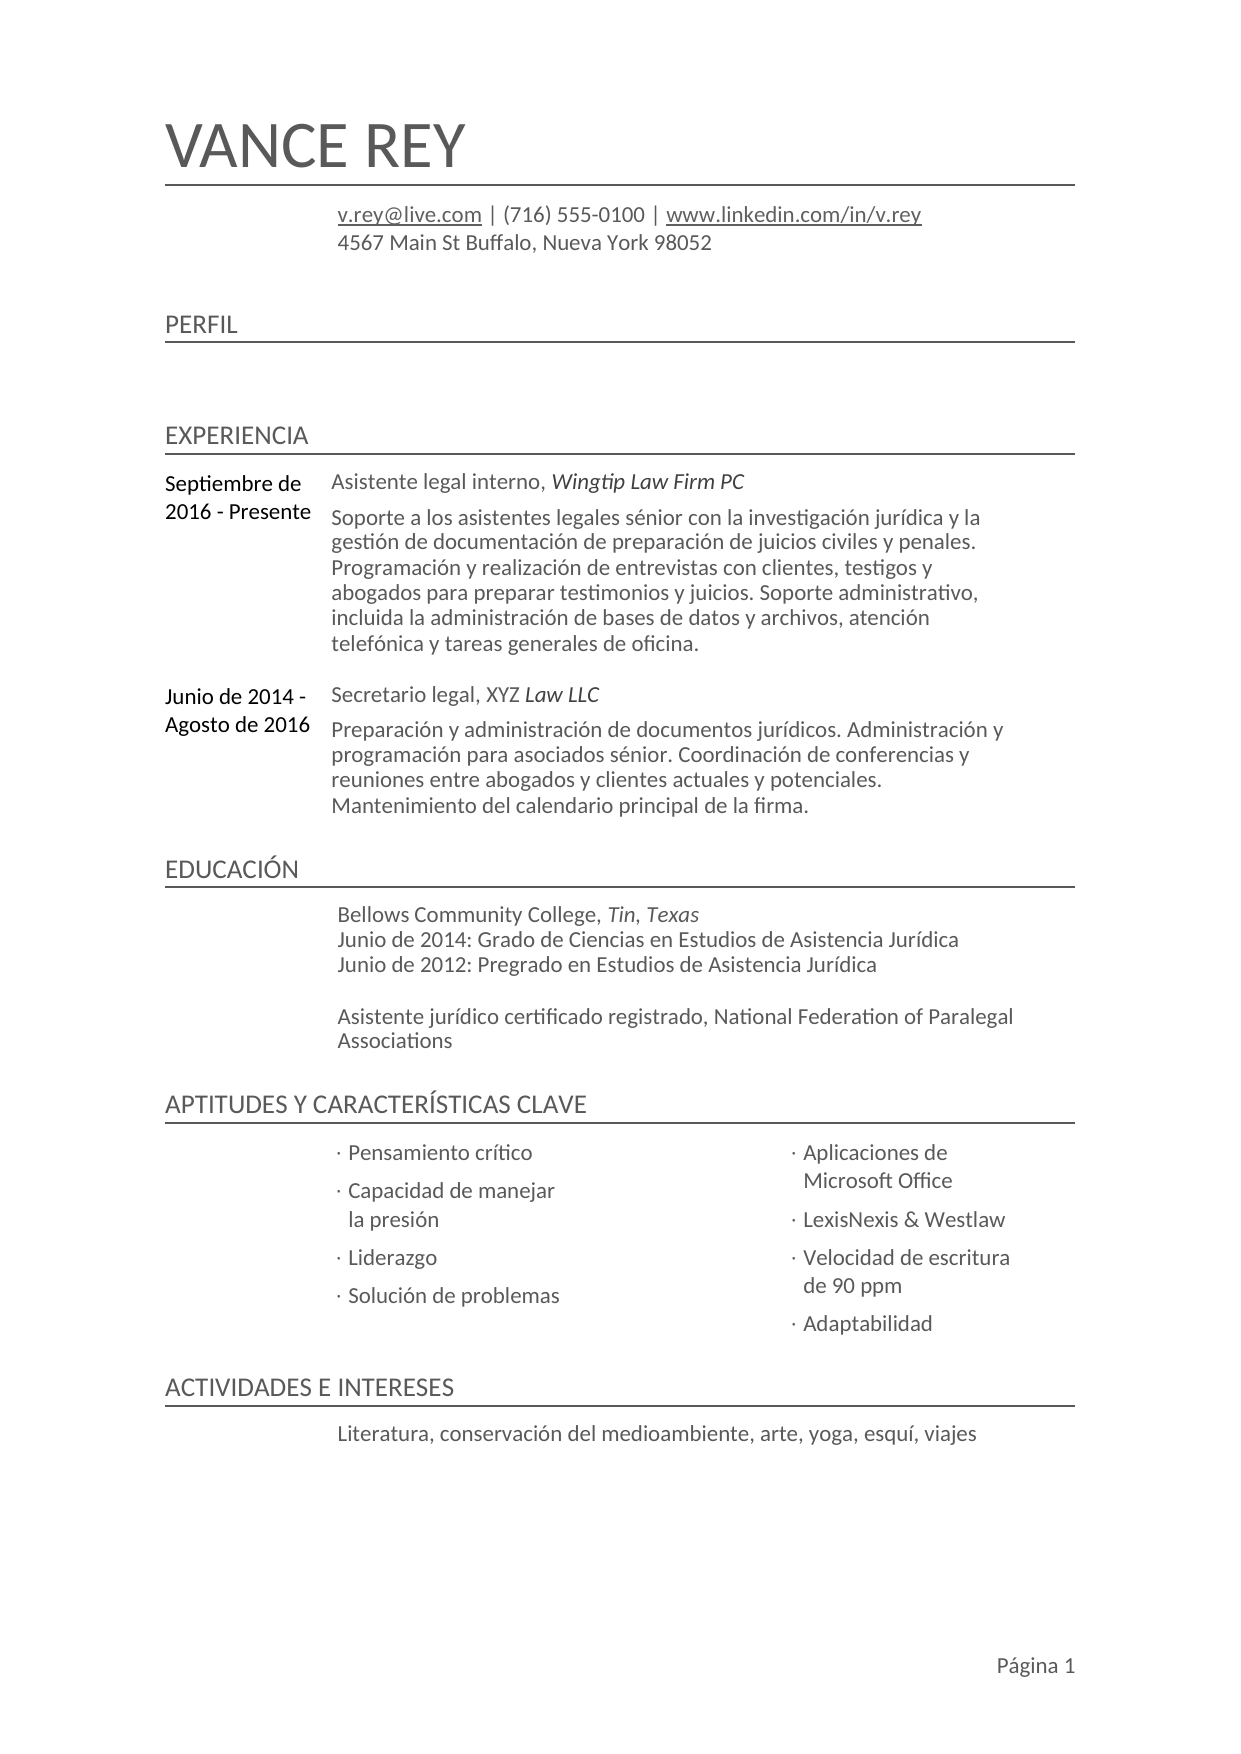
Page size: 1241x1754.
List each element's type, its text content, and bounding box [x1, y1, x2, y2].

title vance rey [165, 112, 1075, 184]
table_header Septiembre de 2016 - Presente [165, 455, 331, 667]
table_header Pensamiento crítico Capacidad de manejar la presión Liderazgo Solución de problemas [165, 1124, 620, 1348]
table_header Literatura, conservación del medioambiente, arte, yoga, esquí, viajes [165, 1407, 1075, 1457]
table_cell Secretario legal, XYZ Law LLC Preparación y administración de documentos jurídicos. Administración y programación para asociados sénior. Coordinación de conferencias y reuniones entre abogados y clientes actuales y potenciales. Mantenimiento del calendario principal de la firma. [331, 667, 1075, 829]
subtitle aptitudes y características clave [165, 1090, 1075, 1122]
table_cell Asistente jurídico certificado registrado, National Federation of Paralegal Associations [165, 989, 1075, 1065]
subtitle actividades e intereses [165, 1373, 1075, 1405]
subtitle educación [165, 854, 1075, 886]
table_header Asistente legal interno, Wingtip Law Firm PC Soporte a los asistentes legales sénior con la investigación jurídica y la gestión de documentación de preparación de juicios civiles y penales. Programación y realización de entrevistas con clientes, testigos y abogados para preparar testimonios y juicios. Soporte administrativo, incluida la administración de bases de datos y archivos, atención telefónica y tareas generales de oficina. [331, 455, 1075, 667]
table_header Aplicaciones de Microsoft Office LexisNexis & Westlaw Velocidad de escritura de 90 ppm Adaptabilidad [620, 1124, 1075, 1348]
table_header Bellows Community College, Tin, Texas Junio de 2014: Grado de Ciencias en Estudios de Asistencia Jurídica Junio de 2012: Pregrado en Estudios de Asistencia Jurídica [165, 888, 1075, 989]
subtitle perfil [165, 309, 1075, 341]
subtitle Experiencia [165, 421, 1075, 453]
table_header [165, 343, 1075, 396]
table_header v.rey@live.com | (716) 555-0100 | www.linkedin.com/in/v.rey 4567 Main St Buffalo, Nueva York 98052 [165, 186, 1075, 284]
table_cell Junio de 2014 - Agosto de 2016 [165, 667, 331, 829]
